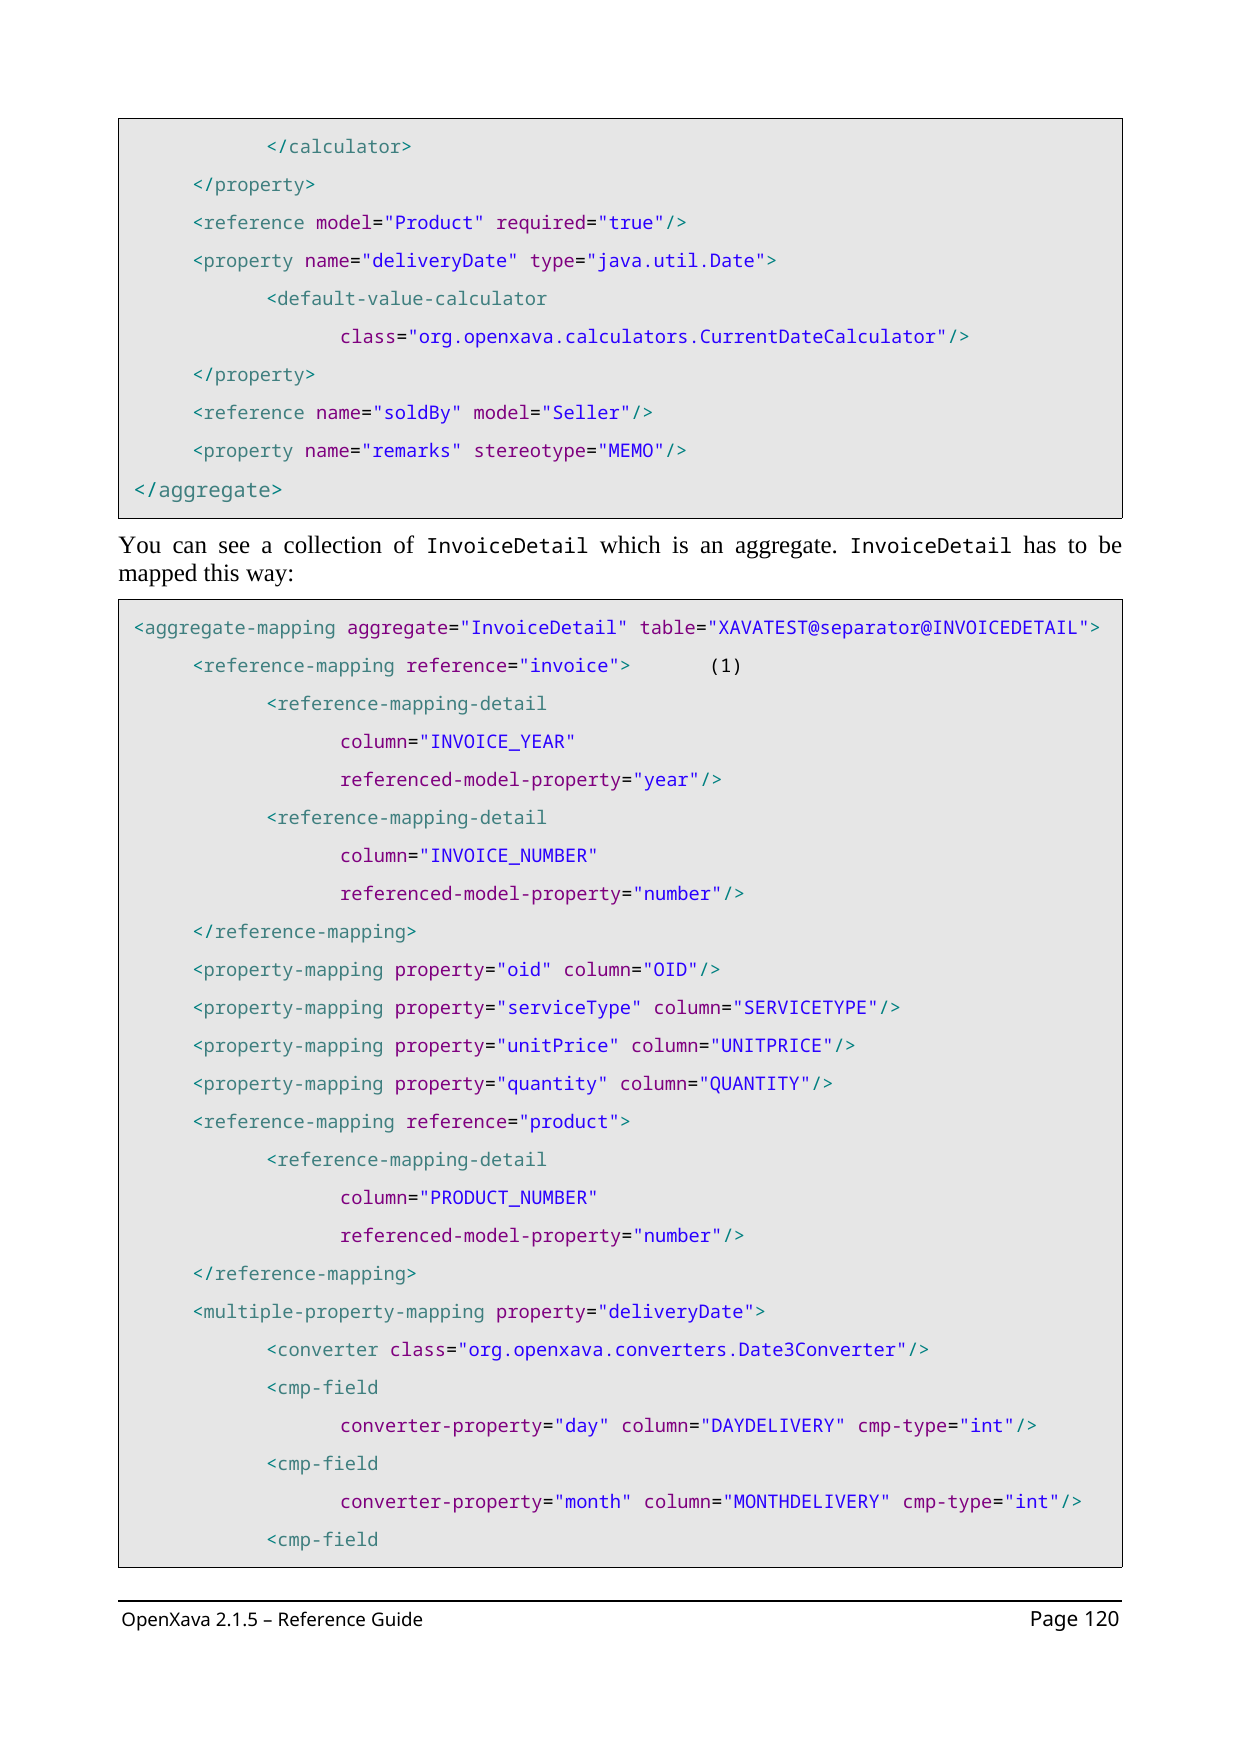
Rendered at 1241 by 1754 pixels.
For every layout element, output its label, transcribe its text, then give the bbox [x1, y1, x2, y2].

text <property name="remarks" stereotype="MEMO"/> [119, 422, 1122, 460]
text column="INVOICE_NUMBER" [119, 827, 1122, 865]
text <cmp-field [119, 1360, 1122, 1398]
text <default-value-calculator [119, 270, 1122, 308]
text <aggregate-mapping aggregate="InvoiceDetail" table="XAVATEST@separator@INVOICEDETAIL"> [119, 600, 1122, 637]
text <reference-mapping-detail [119, 789, 1122, 827]
text column="INVOICE_YEAR" [119, 713, 1122, 751]
text <property-mapping property="unitPrice" column="UNITPRICE"/> [119, 1017, 1122, 1056]
text <reference name="soldBy" model="Seller"/> [119, 384, 1122, 422]
text <reference-mapping-detail [119, 675, 1122, 713]
text referenced-model-property="year"/> [119, 751, 1122, 789]
text <property-mapping property="quantity" column="QUANTITY"/> [119, 1056, 1122, 1093]
text </property> [119, 346, 1122, 384]
text <cmp-field [119, 1512, 1122, 1567]
text <property-mapping property="serviceType" column="SERVICETYPE"/> [119, 979, 1122, 1017]
text column="PRODUCT_NUMBER" [119, 1169, 1122, 1208]
text <cmp-field [119, 1436, 1122, 1474]
text </aggregate> [119, 460, 1122, 518]
text </property> [119, 156, 1122, 194]
text You can see a collection of InvoiceDetail which is an aggregate. InvoiceDetail has to be mapped this way: [118, 531, 1122, 587]
text </reference-mapping> [119, 903, 1122, 941]
text <reference-mapping-detail [119, 1132, 1122, 1169]
text converter-property="month" column="MONTHDELIVERY" cmp-type="int"/> [119, 1474, 1122, 1512]
text class="org.openxava.calculators.CurrentDateCalculator"/> [119, 308, 1122, 346]
text <multiple-property-mapping property="deliveryDate"> [119, 1284, 1122, 1322]
text </reference-mapping> [119, 1246, 1122, 1284]
text <reference-mapping reference="product"> [119, 1093, 1122, 1132]
text referenced-model-property="number"/> [119, 865, 1122, 903]
text converter-property="day" column="DAYDELIVERY" cmp-type="int"/> [119, 1398, 1122, 1436]
text <reference-mapping reference="invoice"> (1) [119, 637, 1122, 675]
text <converter class="org.openxava.converters.Date3Converter"/> [119, 1322, 1122, 1360]
text <property-mapping property="oid" column="OID"/> [119, 941, 1122, 979]
text </calculator> [119, 119, 1122, 156]
text <property name="deliveryDate" type="java.util.Date"> [119, 232, 1122, 270]
text <reference model="Product" required="true"/> [119, 194, 1122, 232]
text referenced-model-property="number"/> [119, 1208, 1122, 1246]
